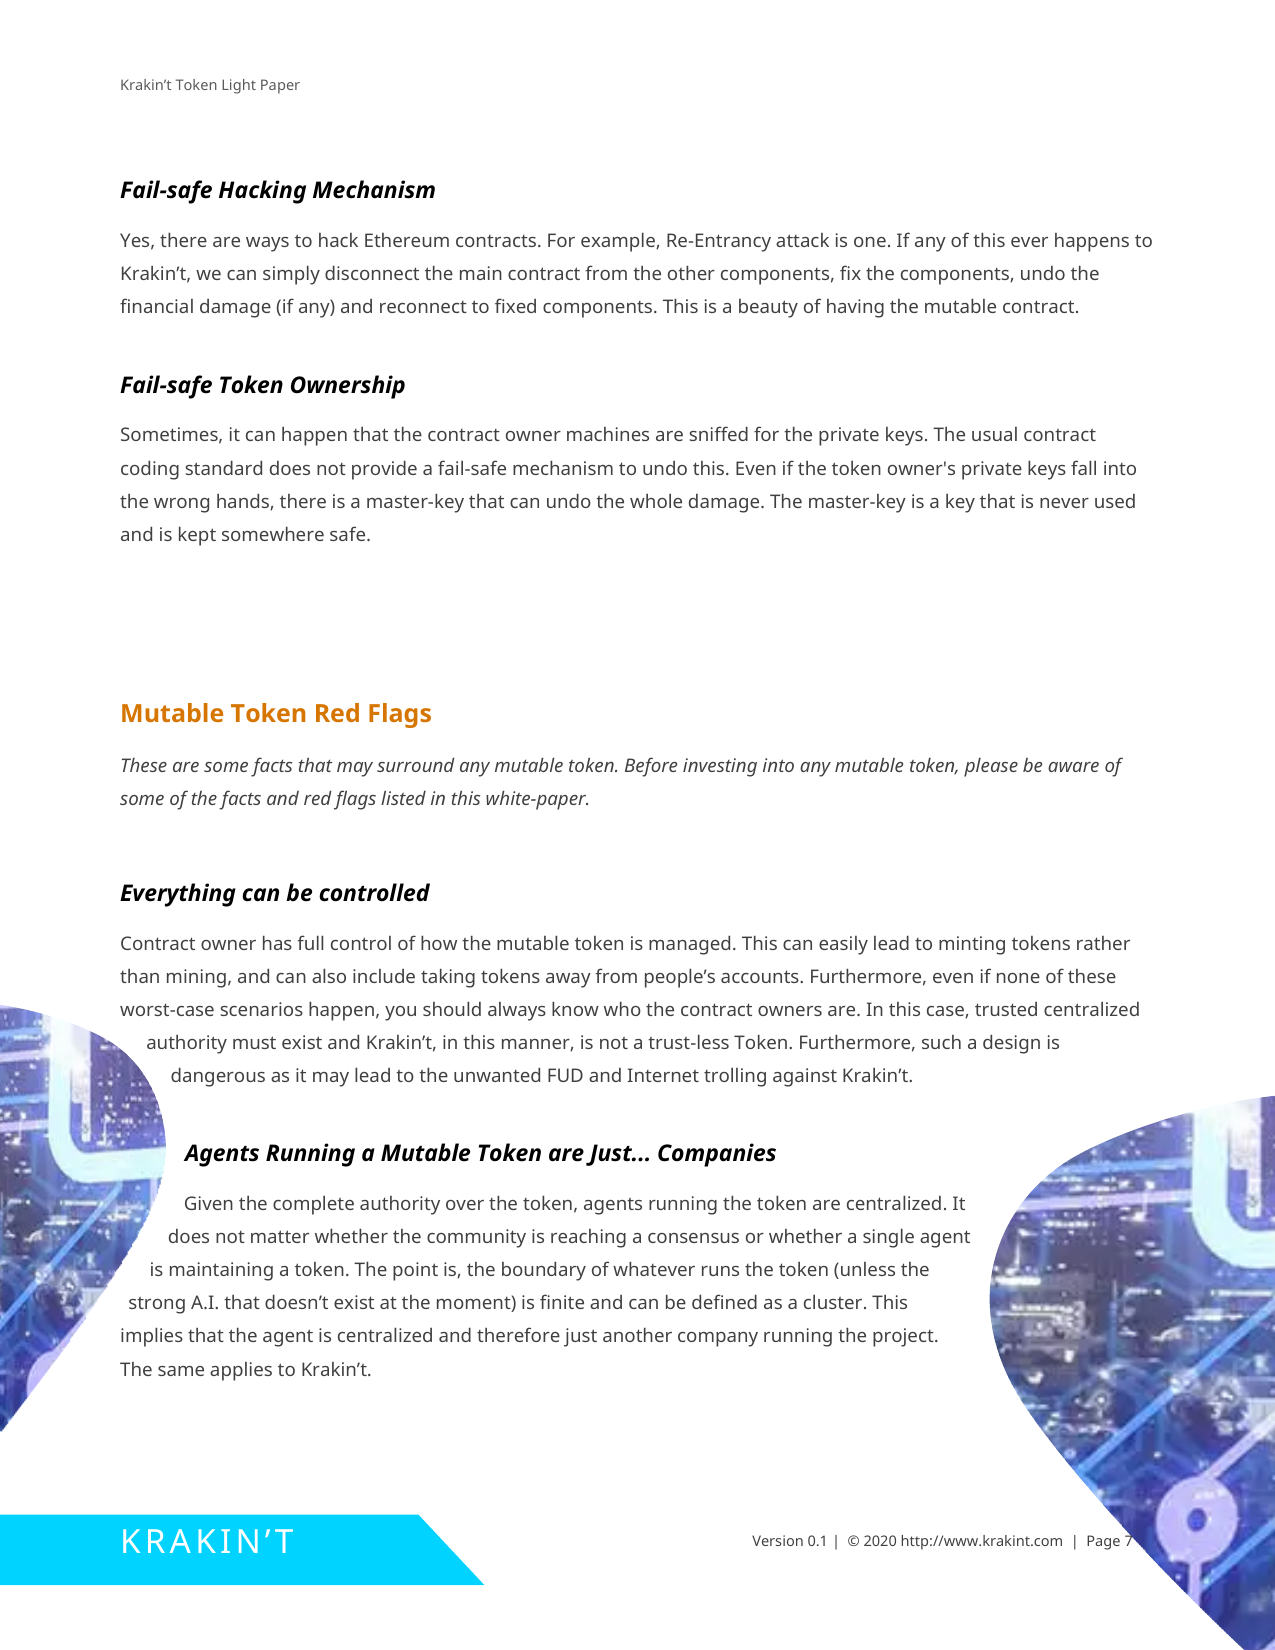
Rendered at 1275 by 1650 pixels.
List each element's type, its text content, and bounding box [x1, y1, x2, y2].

text Everything can be controlled [120, 877, 1155, 908]
text Contract owner has full control of how the mutable token is managed. This can easily lead to minting tokens rather than mining, and can also include taking tokens away from people’s accounts. Furthermore, even if none of these worst-case scenarios happen, you should always know who the contract owners are. In this case, trusted centralized authority must exist and Krakin’t, in this manner, is not a trust-less Token. Furthermore, such a design is dangerous as it may lead to the unwanted FUD and Internet trolling against Krakin’t. [120, 930, 1155, 1088]
subtitle Agents Running a Mutable Token are Just... Companies [120, 1137, 1155, 1168]
text These are some facts that may surround any mutable token. Before investing into any mutable token, please be aware of some of the facts and red flags listed in this white-paper. [120, 752, 1155, 811]
text Sometimes, it can happen that the contract owner machines are sniffed for the private keys. The usual contract coding standard does not provide a fail-safe mechanism to undo this. Even if the token owner's private keys fall into the wrong hands, there is a master-key that can undo the whole damage. The master-key is a key that is never used and is kept somewhere safe. [120, 422, 1155, 547]
text Given the complete authority over the token, agents running the token are centralized. It does not matter whether the community is reaching a consensus or whether a single agent is maintaining a token. The point is, the boundary of whatever runs the token (unless the strong A.I. that doesn’t exist at the moment) is finite and can be defined as a cluster. This implies that the agent is centralized and therefore just another company running the project. The same applies to Krakin’t. [120, 1190, 1155, 1381]
subtitle Mutable Token Red Flags [120, 696, 1155, 729]
picture [1010, 1095, 1275, 1650]
subtitle Fail-safe Token Ownership [120, 369, 1155, 400]
picture [0, 1004, 166, 1436]
text Yes, there are ways to hack Ethereum contracts. For example, Re-Entrancy attack is one. If any of this ever happens to Krakin’t, we can simply disconnect the main contract from the other components, fix the components, undo the financial damage (if any) and reconnect to fixed components. This is a beauty of having the mutable contract. [120, 228, 1155, 319]
subtitle Fail-safe Hacking Mechanism [120, 174, 1155, 206]
